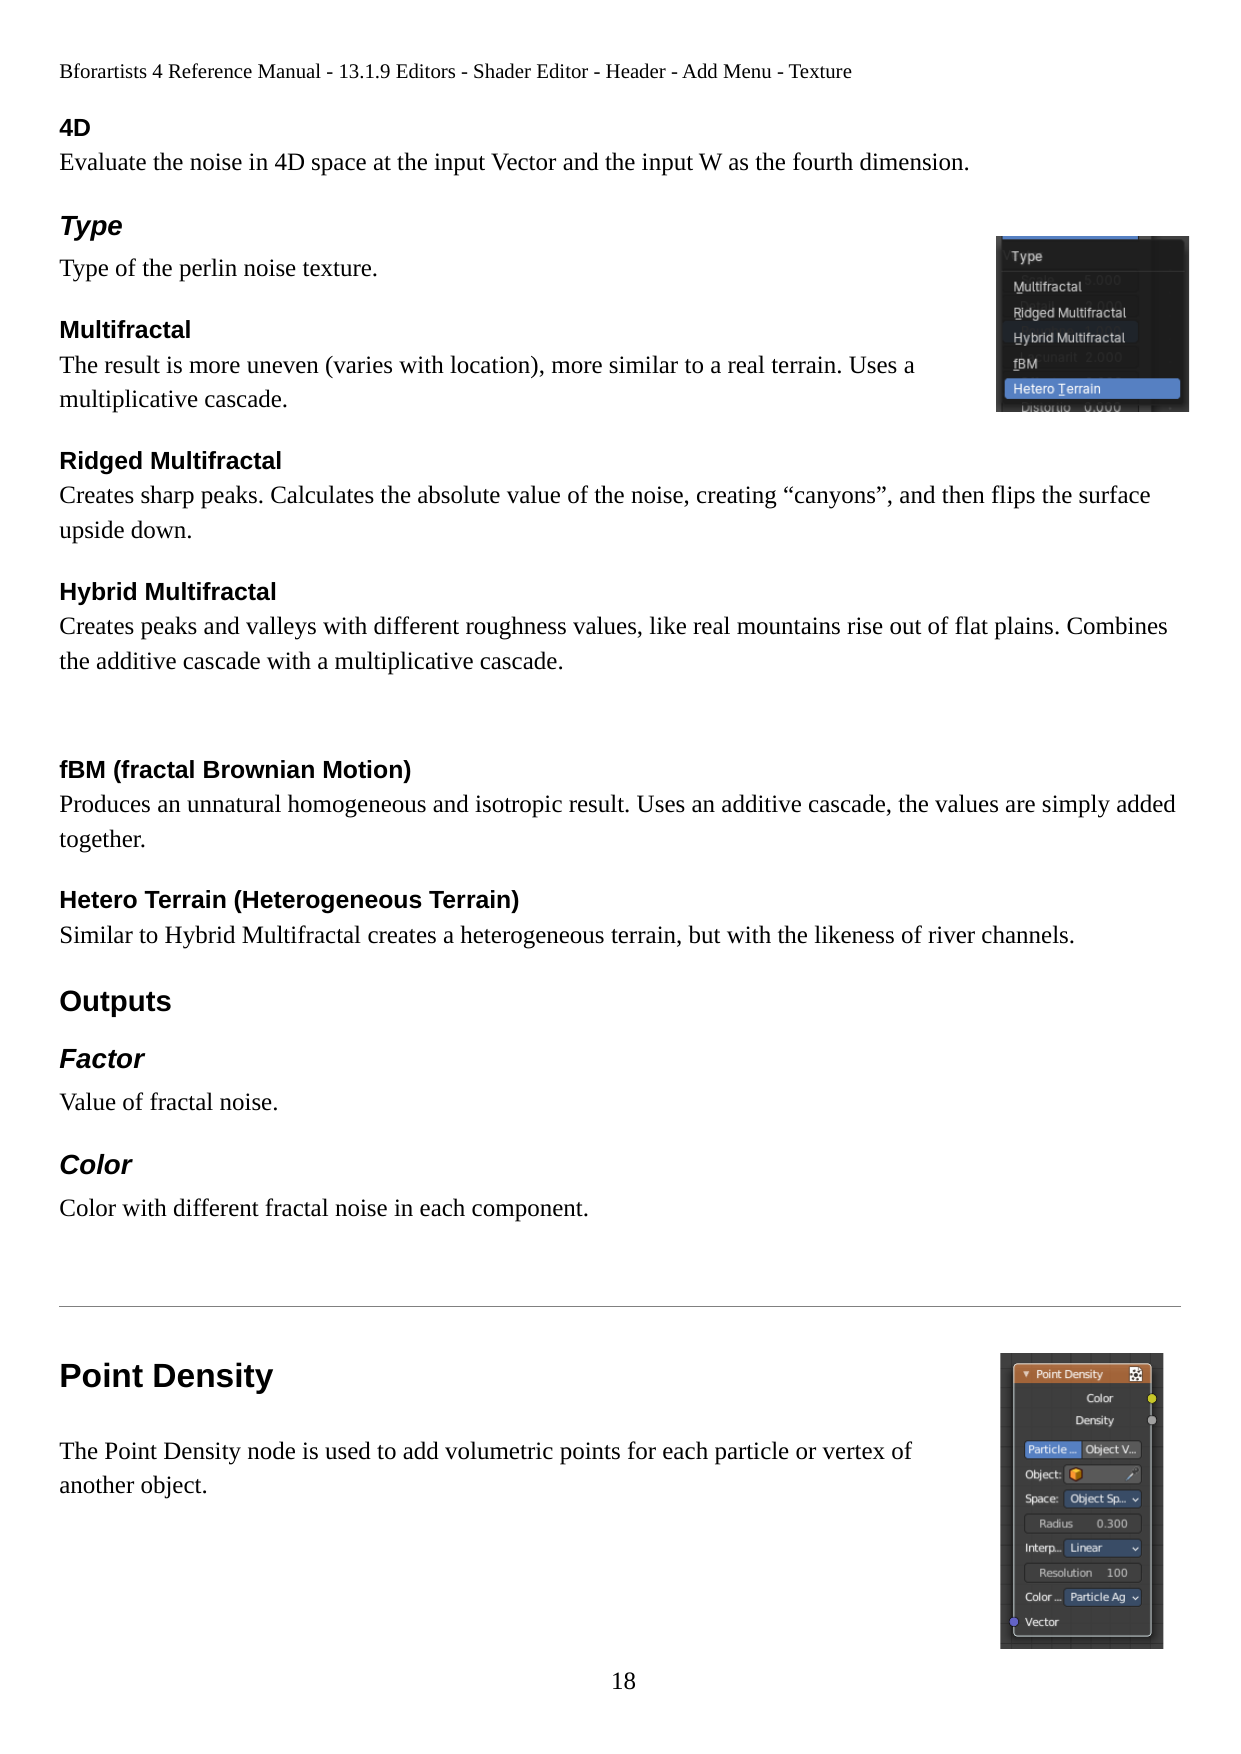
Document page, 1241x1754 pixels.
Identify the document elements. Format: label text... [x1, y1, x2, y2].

subtitle Color [59, 1149, 1181, 1181]
subtitle Factor [59, 1043, 1181, 1074]
text Similar to Hybrid Multifractal creates a heterogeneous terrain, but with the likeness of river channels. [59, 920, 1181, 949]
text Value of fractal noise. [59, 1087, 1181, 1116]
subtitle 4D [59, 113, 1181, 141]
text Evaluate the noise in 4D space at the input Vector and the input W as the fourth dimension. [59, 147, 1181, 176]
text The result is more uneven (varies with location), more similar to a real terrain. Uses a multiplicative cascade. [59, 350, 1181, 413]
text Creates peaks and valleys with different roughness values, like real mountains rise out of flat plains. Combines the additive cascade with a multiplicative cascade. [59, 611, 1181, 674]
subtitle Type [59, 209, 1181, 241]
text Creates sharp peaks. Calculates the absolute value of the noise, creating “canyons”, and then flips the surface upside down. [59, 481, 1181, 544]
subtitle Hybrid Multifractal [59, 577, 1181, 605]
subtitle Multifractal [59, 315, 996, 343]
subtitle Outputs [59, 984, 1181, 1018]
text Color with different fractal noise in each component. [59, 1193, 1181, 1222]
text The Point Density node is used to add volumetric points for each particle or vertex of another object. [59, 1436, 1000, 1499]
picture [996, 236, 1190, 412]
subtitle fBM (fractal Brownian Motion) [59, 755, 1181, 783]
picture [1000, 1353, 1164, 1649]
subtitle Hetero Terrain (Heterogeneous Terrain) [59, 886, 1181, 914]
text Produces an unnatural homogeneous and isotropic result. Uses an additive cascade, the values are simply added together. [59, 789, 1181, 853]
subtitle Point Density [59, 1356, 1000, 1395]
subtitle Ridged Multifractal [59, 446, 1181, 474]
text Type of the perlin noise texture. [59, 253, 996, 282]
subtitle [1164, 1356, 1181, 1395]
